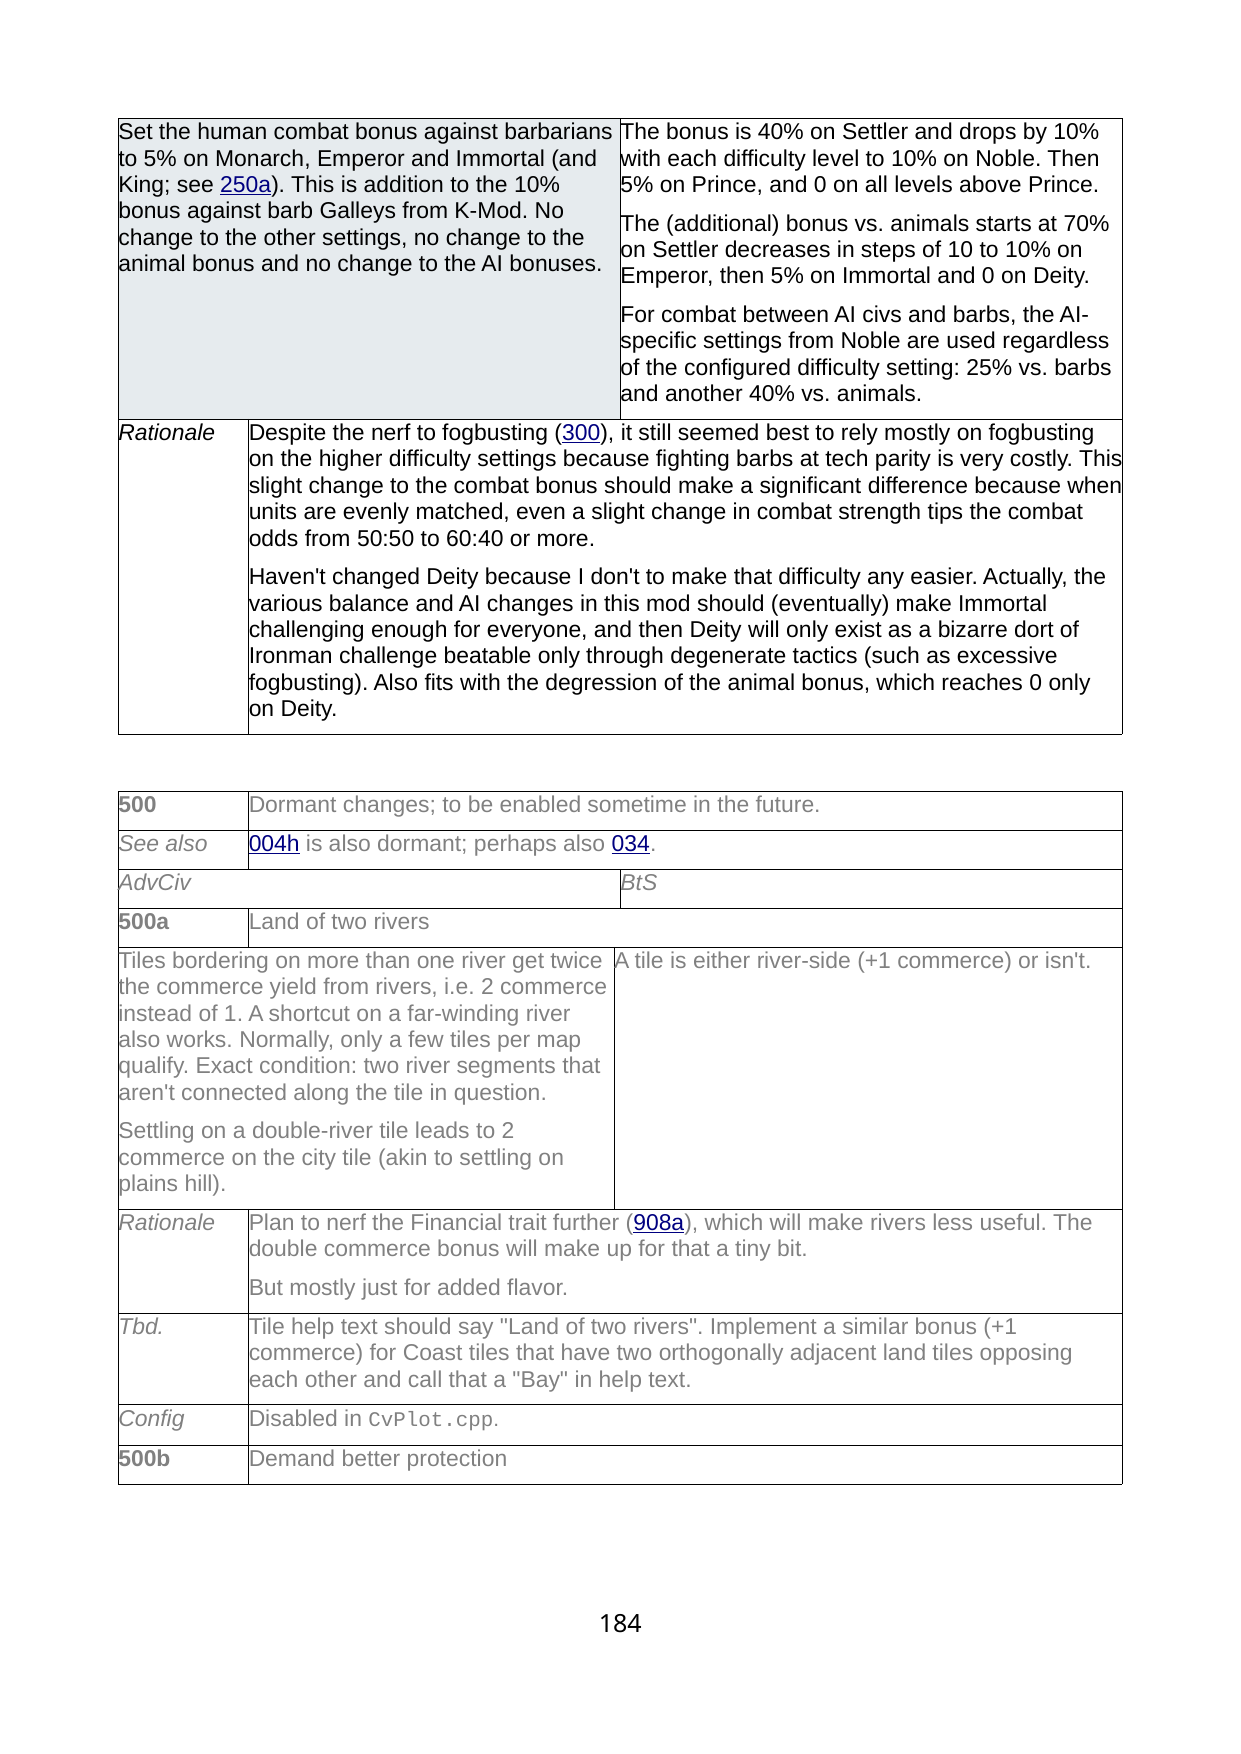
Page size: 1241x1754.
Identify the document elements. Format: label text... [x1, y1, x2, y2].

table_cell Rationale [119, 420, 248, 734]
table_cell Despite the nerf to fogbusting (300), it still seemed best to rely mostly on fogbusting on the higher difficulty settings because fighting barbs at tech parity is very costly. This slight change to the combat bonus should make a significant difference because when units are evenly matched, even a slight change in combat strength tips the combat odds from 50:50 to 60:40 or more. Haven't changed Deity because I don't to make that difficulty any easier. Actually, the various balance and AI changes in this mod should (eventually) make Immortal challenging enough for everyone, and then Deity will only exist as a bizarre dort of Ironman challenge beatable only through degenerate tactics (such as excessive fogbusting). Also fits with the degression of the animal bonus, which reaches 0 only on Deity. [249, 420, 1122, 734]
table_cell Tiles bordering on more than one river get twice the commerce yield from rivers, i.e. 2 commerce instead of 1. A shortcut on a far-winding river also works. Normally, only a few tiles per map qualify. Exact condition: two river segments that aren't connected along the tile in question. Settling on a double-river tile leads to 2 commerce on the city tile (akin to settling on plains hill). [119, 948, 614, 1209]
table_cell 500b [119, 1446, 248, 1483]
table_cell Demand better protection [249, 1446, 1122, 1483]
table_cell Config [119, 1405, 248, 1444]
table_header 500 [119, 792, 248, 830]
table_cell AdvCiv [119, 870, 620, 908]
table_cell Tile help text should say "Land of two rivers". Implement a similar bonus (+1 commerce) for Coast tiles that have two orthogonally adjacent land tiles opposing each other and call that a "Bay" in help text. [249, 1314, 1122, 1404]
table_header Dormant changes; to be enabled sometime in the future. [249, 792, 1122, 830]
table_cell A tile is either river-side (+1 commerce) or isn't. [615, 948, 1122, 1209]
table_cell Tbd. [119, 1314, 248, 1404]
table_cell 004h is also dormant; perhaps also 034. [249, 831, 1122, 869]
table_cell Disabled in CvPlot.cpp. [249, 1405, 1122, 1444]
table_cell Rationale [119, 1210, 248, 1313]
table_cell The bonus is 40% on Settler and drops by 10% with each difficulty level to 10% on Noble. Then 5% on Prince, and 0 on all levels above Prince. The (additional) bonus vs. animals starts at 70% on Settler decreases in steps of 10 to 10% on Emperor, then 5% on Immortal and 0 on Deity. For combat between AI civs and barbs, the AI-specific settings from Noble are used regardless of the configured difficulty setting: 25% vs. barbs and another 40% vs. animals. [621, 119, 1122, 419]
table_cell See also [119, 831, 248, 869]
table_cell Set the human combat bonus against barbarians to 5% on Monarch, Emperor and Immortal (and King; see 250a). This is addition to the 10% bonus against barb Galleys from K-Mod. No change to the other settings, no change to the animal bonus and no change to the AI bonuses. [119, 119, 620, 419]
table_cell BtS [621, 870, 1122, 908]
table_cell Land of two rivers [249, 909, 1122, 947]
table_cell Plan to nerf the Financial trait further (908a), which will make rivers less useful. The double commerce bonus will make up for that a tiny bit. But mostly just for added flavor. [249, 1210, 1122, 1313]
table_cell 500a [119, 909, 248, 947]
